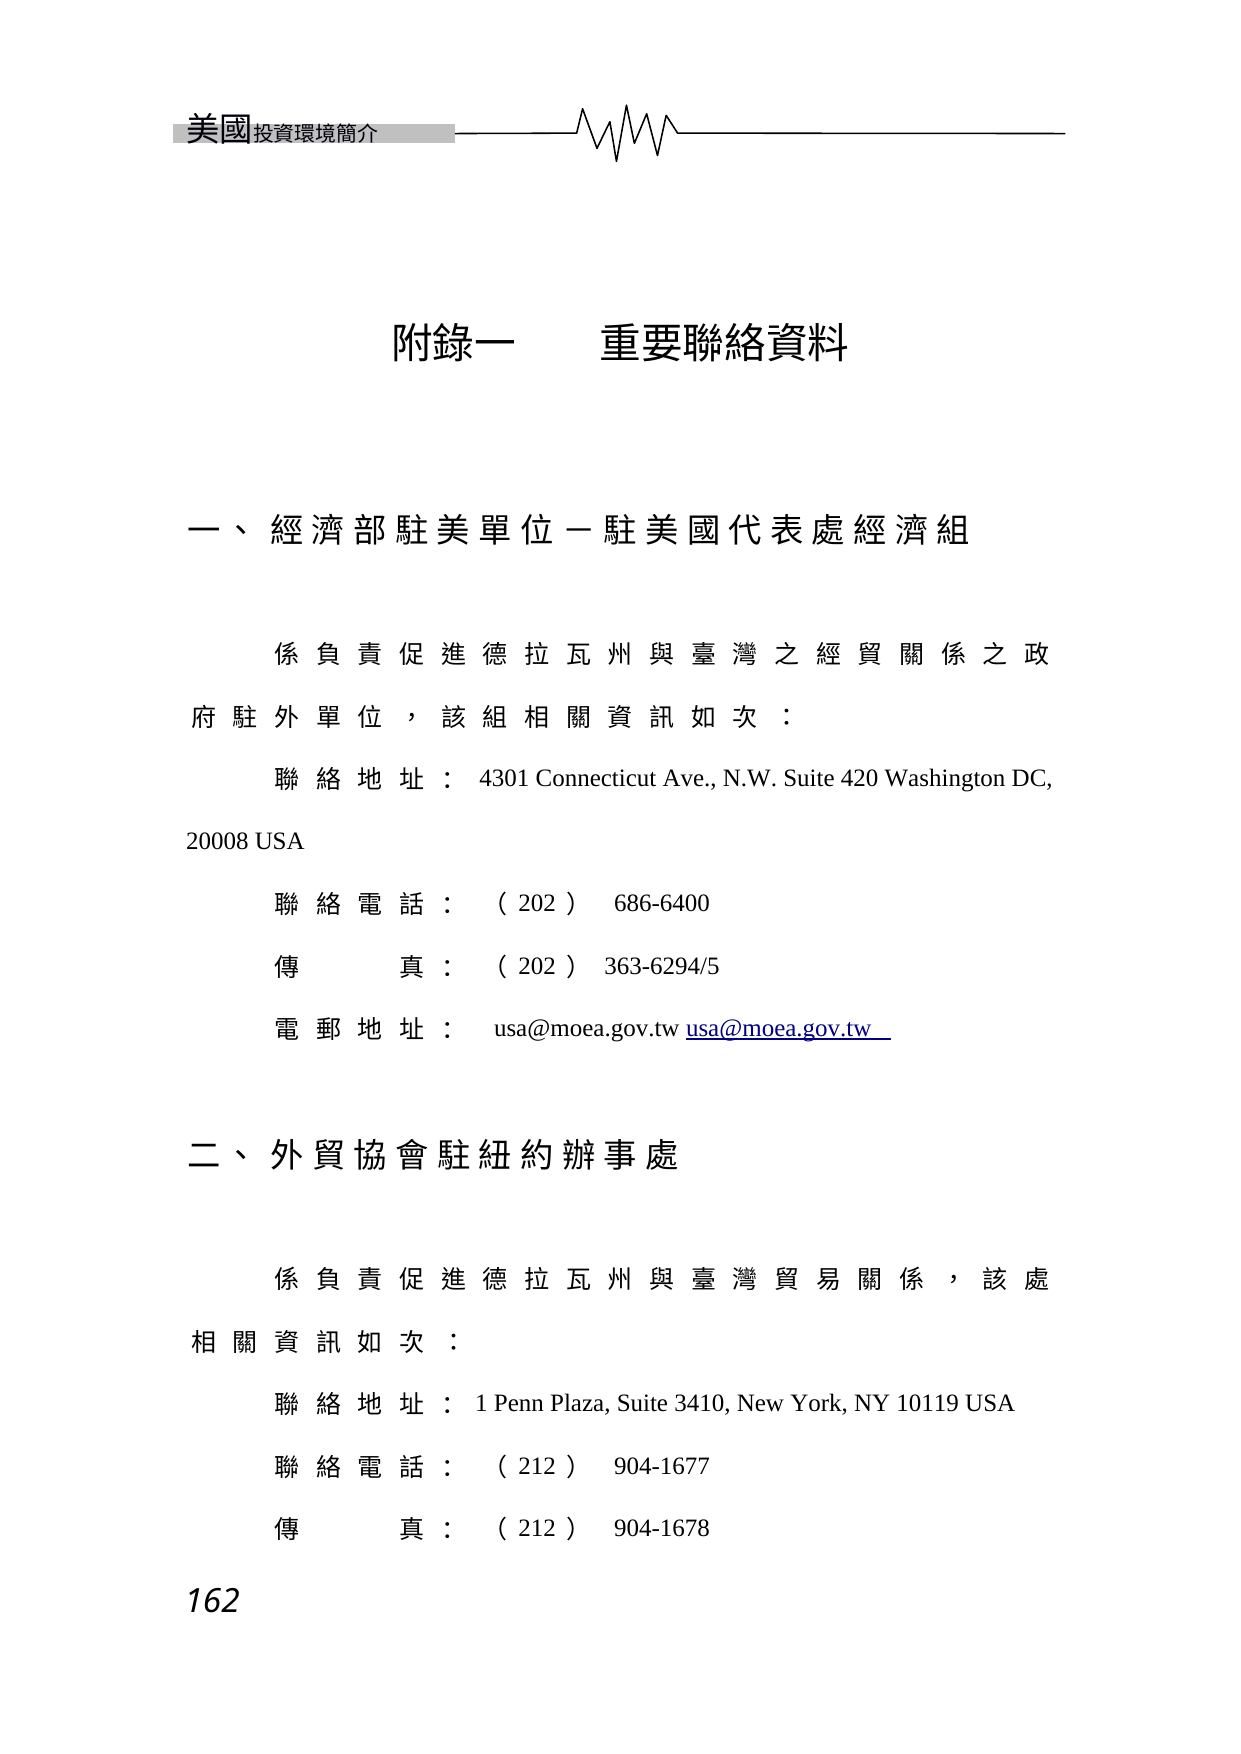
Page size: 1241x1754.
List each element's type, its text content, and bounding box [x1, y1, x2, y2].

text 聯絡電話：（212）904-1677 [183, 1424, 1058, 1486]
text 附錄一 重要聯絡資料 [183, 299, 1058, 361]
text 電郵地址：usa@moea.gov.tw usa@moea.gov.tw [183, 986, 1058, 1049]
text 二、外貿協會駐紐約辦事處 [183, 1111, 1058, 1174]
text 一、經濟部駐美單位－駐美國代表處經濟組 [183, 486, 1058, 549]
text 係負責促進德拉瓦州與臺灣之經貿關係之政府駐外單位，該組相關資訊如次： [183, 611, 1058, 736]
text 聯絡地址：1 Penn Plaza, Suite 3410, New York, NY 10119 USA [183, 1361, 1058, 1424]
text 傳 真：（212）904-1678 [183, 1486, 1058, 1549]
text 聯絡電話：（202）686-6400 [183, 861, 1058, 924]
text 傳 真：（202）363-6294/5 [183, 924, 1058, 986]
text 聯絡地址：4301 Connecticut Ave., N.W. Suite 420 Washington DC, 20008 USA [183, 736, 1058, 861]
text 係負責促進德拉瓦州與臺灣貿易關係，該處相關資訊如次： [183, 1236, 1058, 1361]
